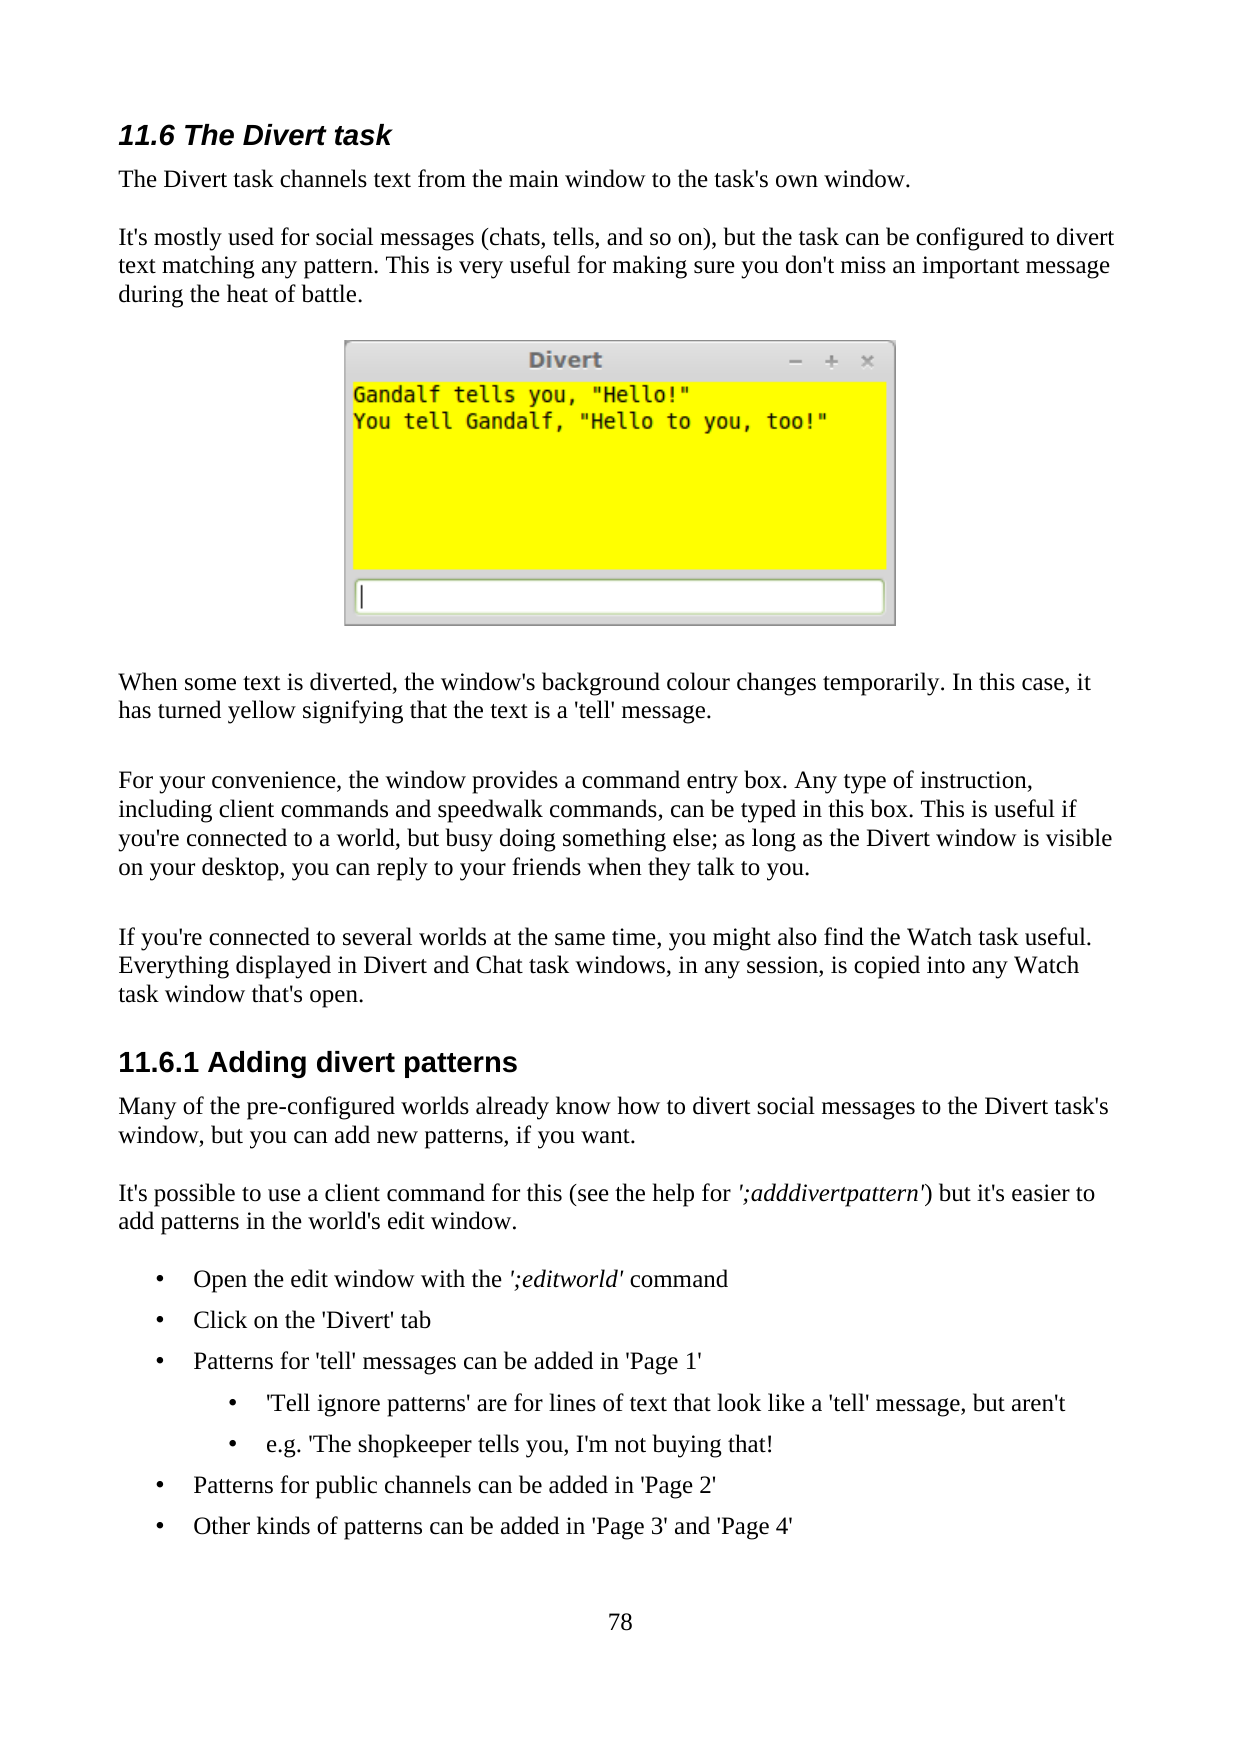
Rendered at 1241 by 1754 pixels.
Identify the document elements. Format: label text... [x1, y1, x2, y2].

list Other kinds of patterns can be added in 'Page 3' and 'Page 4' [156, 1511, 1122, 1540]
list Open the edit window with the ';editworld' command [156, 1264, 1122, 1293]
list Click on the 'Divert' tab [156, 1305, 1122, 1334]
list Patterns for public channels can be added in 'Page 2' [156, 1470, 1122, 1499]
list e.g. 'The shopkeeper tells you, I'm not buying that! [228, 1429, 1122, 1458]
text If you're connected to several worlds at the same time, you might also find the Watch task useful. Everything displayed in Divert and Chat task windows, in any session, is copied into any Watch task window that's open. [118, 922, 1122, 1008]
list 'Tell ignore patterns' are for lines of text that look like a 'tell' message, but aren't [228, 1388, 1122, 1416]
picture [344, 340, 896, 626]
text When some text is diverted, the window's background colour changes temporarily. In this case, it has turned yellow signifying that the text is a 'tell' message. [118, 667, 1122, 724]
text For your convenience, the window provides a command entry box. Any type of instruction, including client commands and speedwalk commands, can be typed in this box. This is useful if you're connected to a world, but busy doing something else; as long as the Divert window is visible on your desktop, you can reply to your friends when they talk to you. [118, 765, 1122, 880]
text It's possible to use a client command for this (see the help for ';adddivertpattern') but it's easier to add patterns in the world's edit window. [118, 1178, 1122, 1235]
text It's mostly used for social messages (chats, tells, and so on), but the task can be configured to divert text matching any pattern. This is very useful for making sure you don't miss an important message during the heat of battle. [118, 222, 1122, 308]
subtitle 11.6.1 Adding divert patterns [118, 1045, 1122, 1079]
list Patterns for 'tell' messages can be added in 'Page 1' [156, 1346, 1122, 1375]
subtitle 11.6 The Divert task [118, 118, 1122, 152]
text The Divert task channels text from the main window to the task's own window. [118, 164, 1122, 193]
text Many of the pre-configured worlds already know how to divert social messages to the Divert task's window, but you can add new patterns, if you want. [118, 1091, 1122, 1149]
